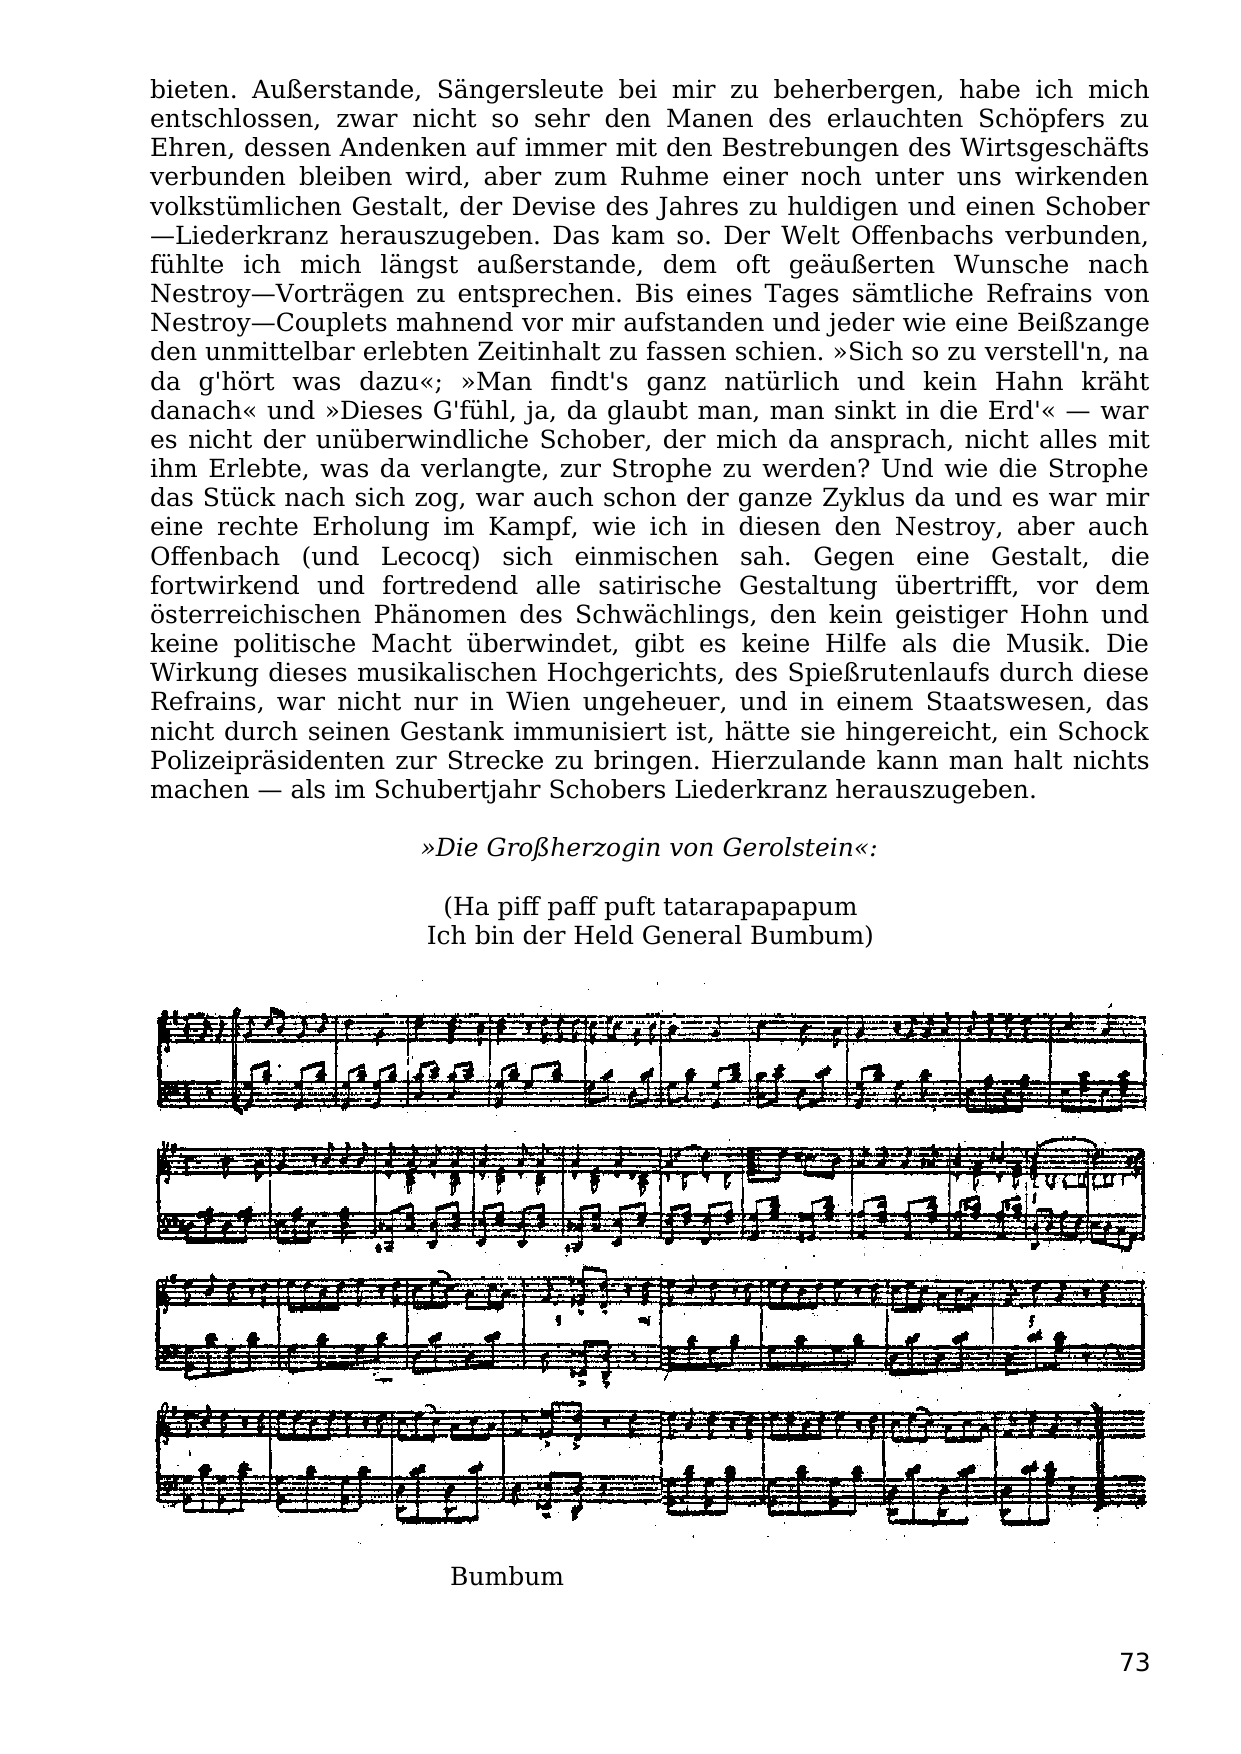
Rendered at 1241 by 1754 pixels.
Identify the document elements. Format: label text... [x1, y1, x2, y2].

text »Die Großherzogin von Gerolstein«: [150, 833, 1151, 862]
text bieten. Außerstande, Sängersleute bei mir zu beherbergen, habe ich mich entschlossen, zwar nicht so sehr den Manen des erlauchten Schöpfers zu Ehren, dessen Andenken auf immer mit den Bestrebungen des Wirtsgeschäfts verbunden bleiben wird, aber zum Ruhme einer noch unter uns wirkenden volkstümlichen Gestalt, der Devise des Jahres zu huldigen und einen Schober—Liederkranz herauszugeben. Das kam so. Der Welt Offenbachs verbunden, fühlte ich mich längst außerstande, dem oft geäußerten Wunsche nach Nestroy—Vorträgen zu entsprechen. Bis eines Tages sämtliche Refrains von Nestroy—Couplets mahnend vor mir aufstanden und jeder wie eine Beißzange den unmittelbar erlebten Zeitinhalt zu fassen schien. »Sich so zu verstell'n, na da g'hört was dazu«; »Man findt's ganz natürlich und kein Hahn kräht danach« und »Dieses G'fühl, ja, da glaubt man, man sinkt in die Erd'« — war es nicht der unüberwindliche Schober, der mich da ansprach, nicht alles mit ihm Erlebte, was da verlangte, zur Strophe zu werden? Und wie die Strophe das Stück nach sich zog, war auch schon der ganze Zyklus da und es war mir eine rechte Erholung im Kampf, wie ich in diesen den Nestroy, aber auch Offenbach (und Lecocq) sich einmischen sah. Gegen eine Gestalt, die fortwirkend und fortredend alle satirische Gestaltung übertrifft, vor dem österreichischen Phänomen des Schwächlings, den kein geistiger Hohn und keine politische Macht überwindet, gibt es keine Hilfe als die Musik. Die Wirkung dieses musikalischen Hochgerichts, des Spießrutenlaufs durch diese Refrains, war nicht nur in Wien ungeheuer, und in einem Staatswesen, das nicht durch seinen Gestank immunisiert ist, hätte sie hingereicht, ein Schock Polizeipräsidenten zur Strecke zu bringen. Hierzulande kann man halt nichts machen — als im Schubertjahr Schobers Liederkranz herauszugeben. [150, 75, 1151, 804]
picture [135, 979, 1165, 1550]
text Ich bin der Held General Bumbum) [150, 921, 1151, 950]
text (Ha piff paff puft tatarapapapum [150, 892, 1151, 921]
text Bumbum [150, 1550, 1151, 1592]
